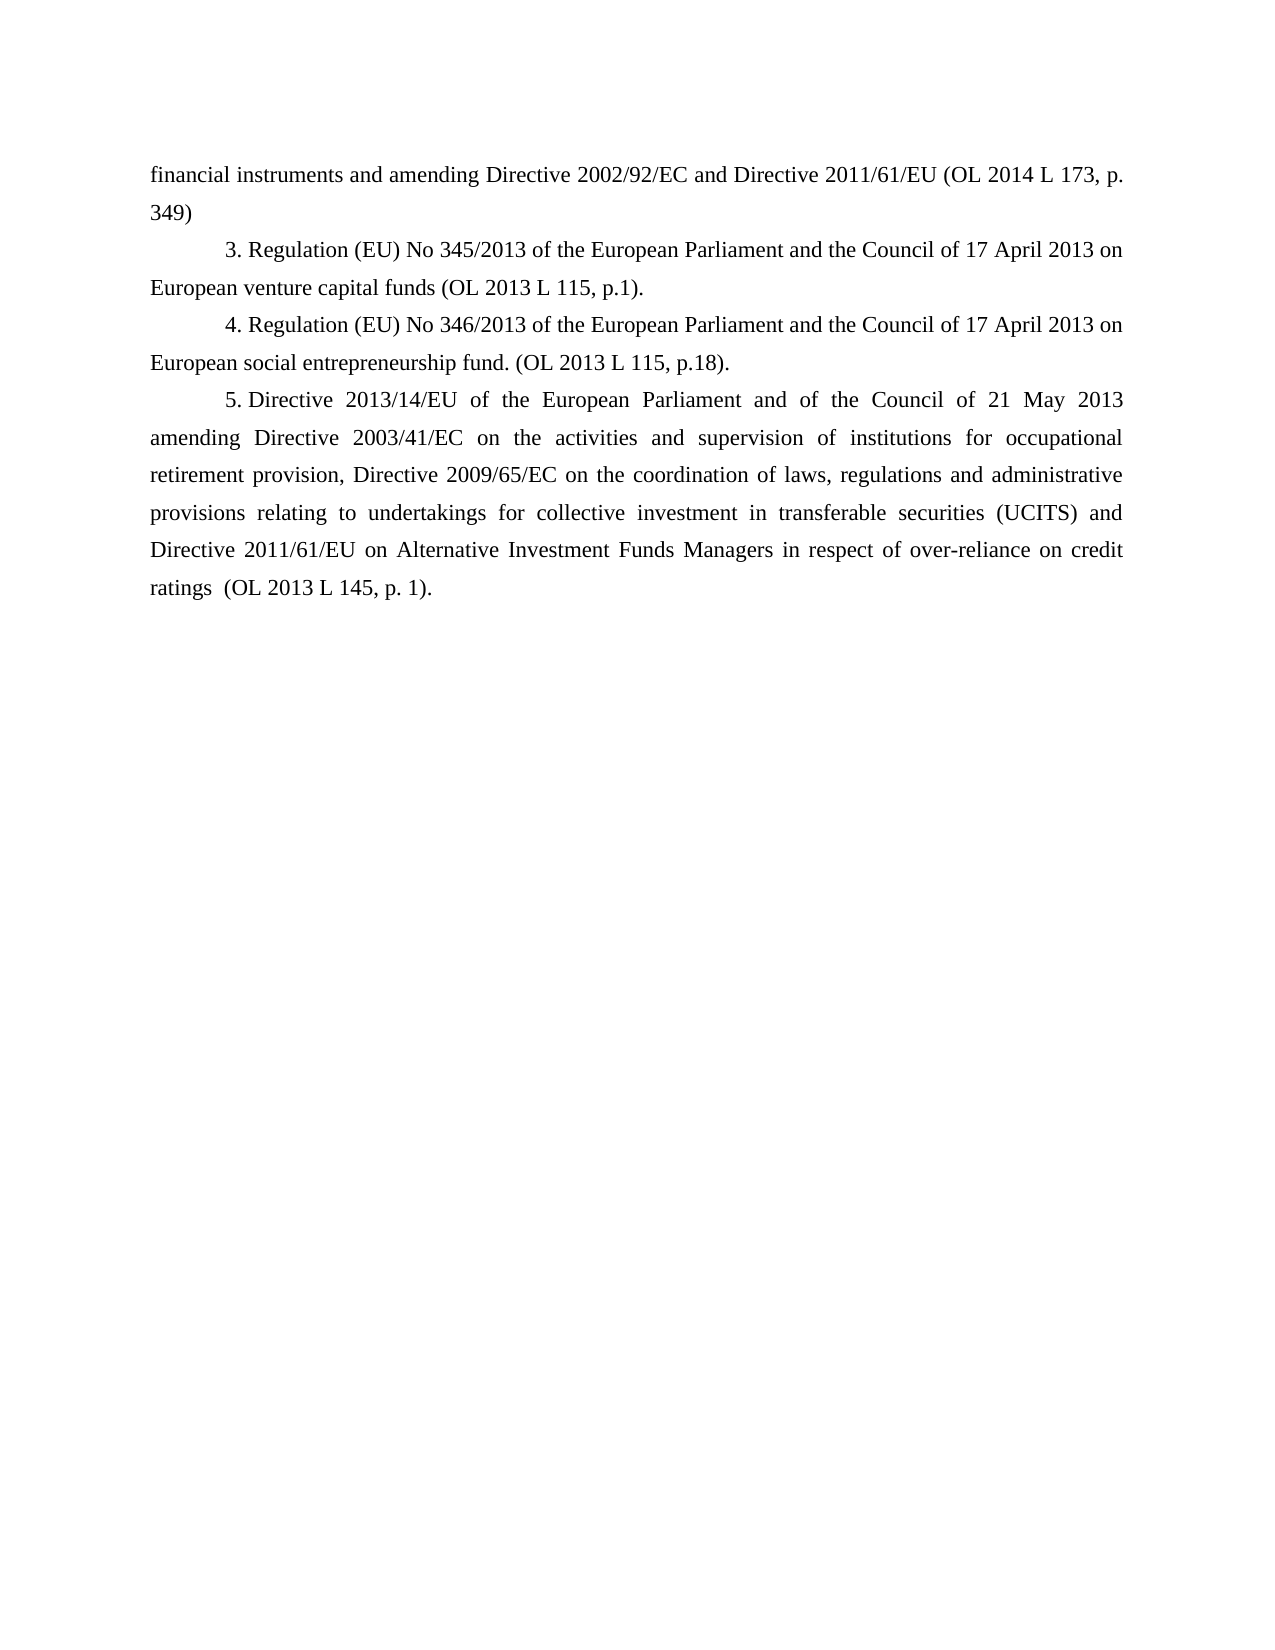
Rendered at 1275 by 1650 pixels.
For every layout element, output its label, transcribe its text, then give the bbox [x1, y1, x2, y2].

text financial instruments and amending Directive 2002/92/EC and Directive 2011/61/EU (OL 2014 L 173, p. 349) [150, 150, 1125, 225]
text 4. Regulation (EU) No 346/2013 of the European Parliament and the Council of 17 April 2013 on European social entrepreneurship fund. (OL 2013 L 115, p.18). [150, 300, 1125, 375]
text 5. Directive 2013/14/EU of the European Parliament and of the Council of 21 May 2013 amending Directive 2003/41/EC on the activities and supervision of institutions for occupational retirement provision, Directive 2009/65/EC on the coordination of laws, regulations and administrative provisions relating to undertakings for collective investment in transferable securities (UCITS) and Directive 2011/61/EU on Alternative Investment Funds Managers in respect of over-reliance on credit ratings (OL 2013 L 145, p. 1). [150, 375, 1124, 600]
text 3. Regulation (EU) No 345/2013 of the European Parliament and the Council of 17 April 2013 on European venture capital funds (OL 2013 L 115, p.1). [150, 225, 1125, 300]
